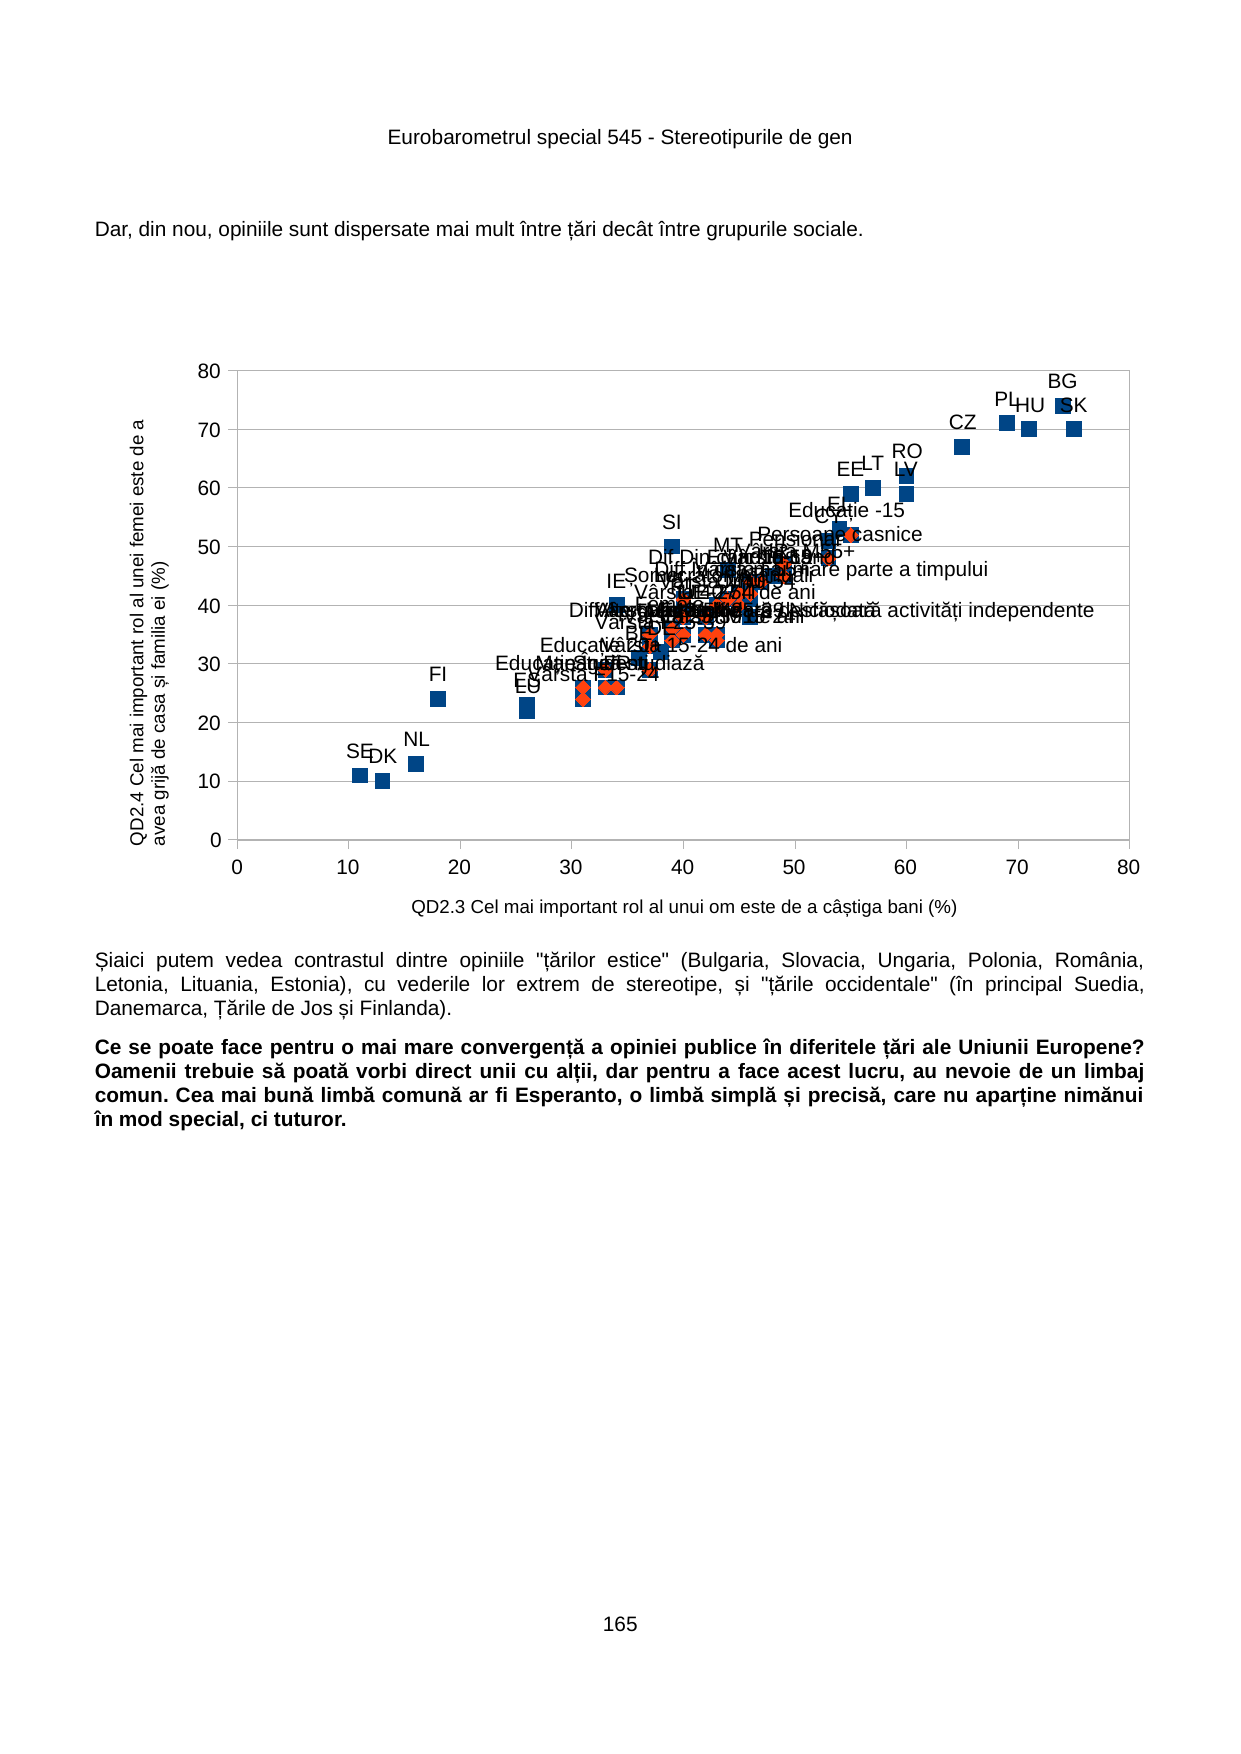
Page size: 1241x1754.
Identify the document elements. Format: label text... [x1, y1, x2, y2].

text Dar, din nou, opiniile sunt dispersate mai mult între țări decât între grupurile sociale. [94, 217, 1146, 241]
text Șiaici putem vedea contrastul dintre opiniile "țărilor estice" (Bulgaria, Slovacia, Ungaria, Polonia, România, Letonia, Lituania, Estonia), cu vederile lor extrem de stereotipe, și "țările occidentale" (în principal Suedia, Danemarca, Țările de Jos și Finlanda). [94, 332, 1146, 1020]
text Ce se poate face pentru o mai mare convergență a opiniei publice în diferitele țări ale Uniunii Europene? Oamenii trebuie să poată vorbi direct unii cu alții, dar pentru a face acest lucru, au nevoie de un limbaj comun. Cea mai bună limbă comună ar fi Esperanto, o limbă simplă și precisă, care nu aparține nimănui în mod special, ci tuturor. [94, 1035, 1146, 1131]
